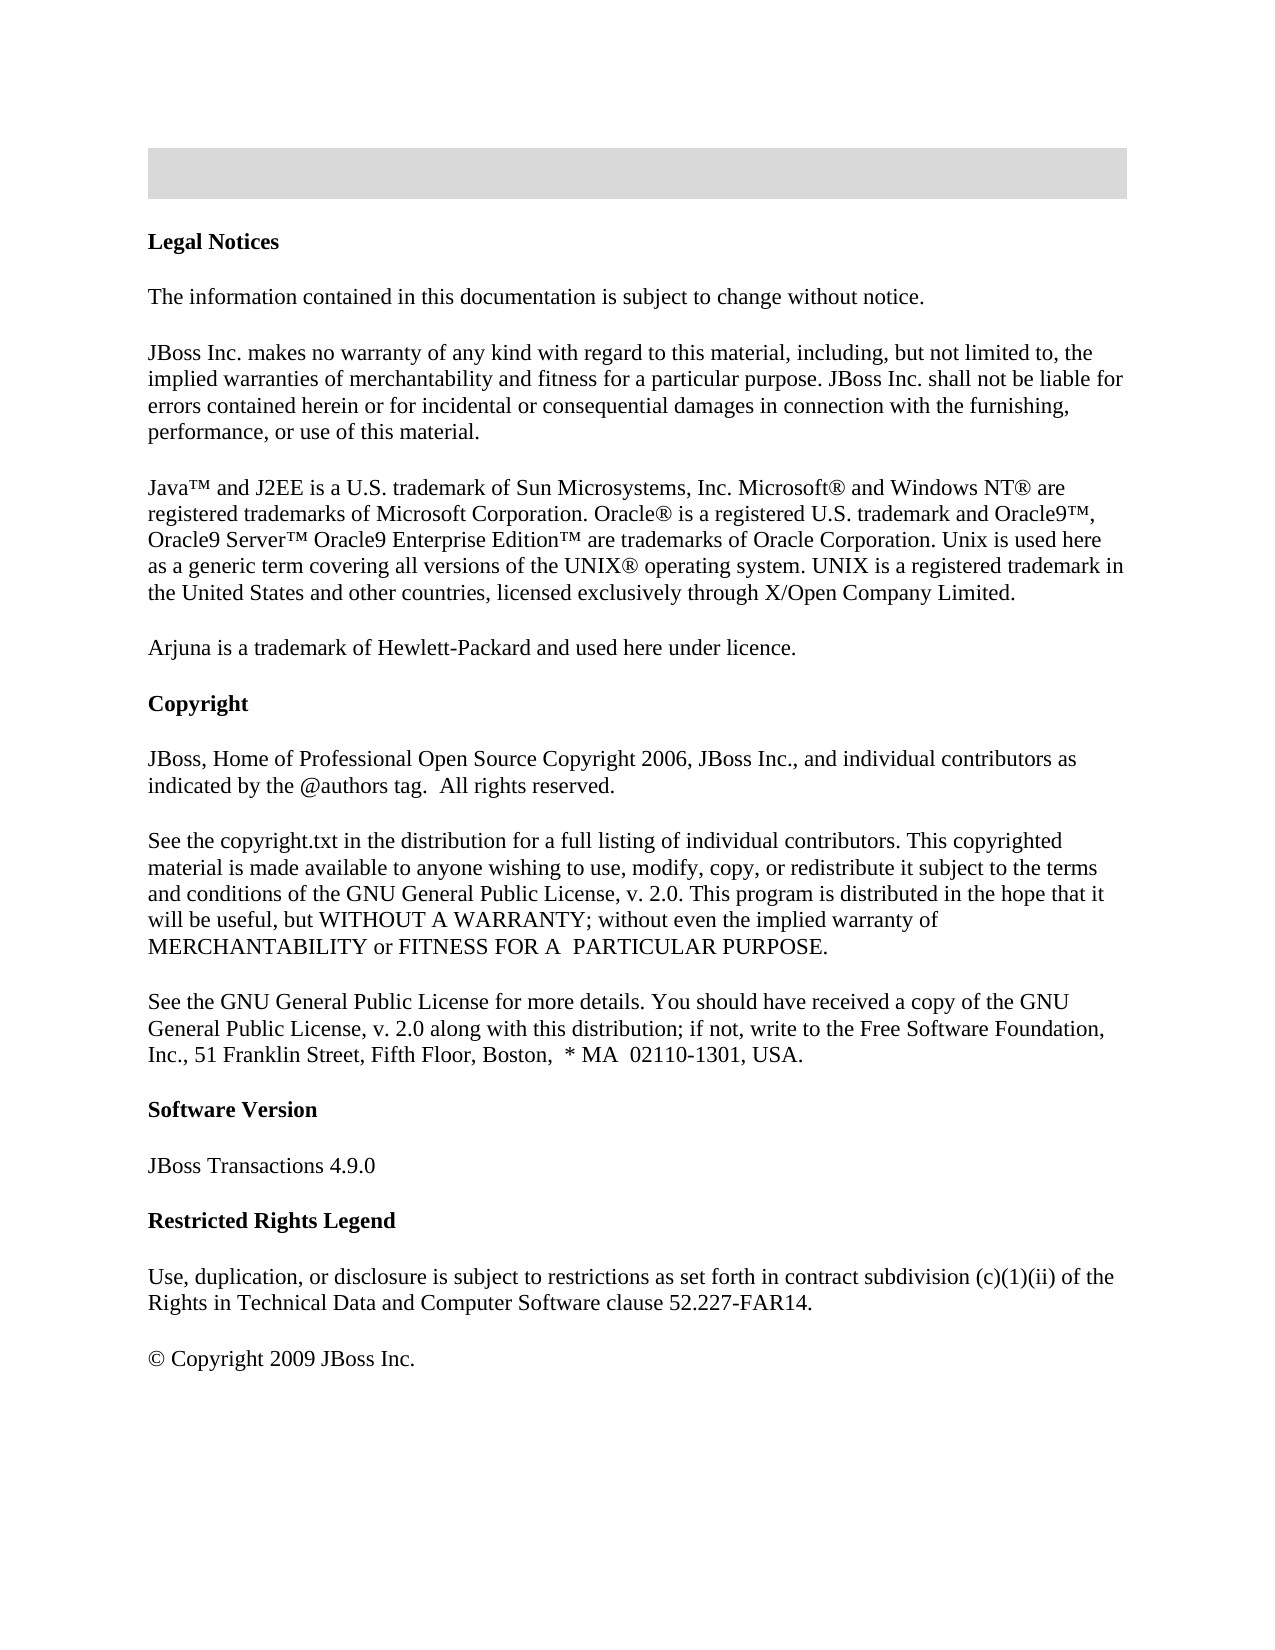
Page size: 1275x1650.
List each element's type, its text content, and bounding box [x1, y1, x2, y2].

text © Copyright 2009 JBoss Inc. [148, 1345, 1127, 1371]
text JBoss Transactions 4.8.0 [148, 1152, 1127, 1178]
text Arjuna is a trademark of Hewlett-Packard and used here under licence. [148, 634, 1127, 661]
text Copyright [148, 690, 1127, 716]
text The information contained in this documentation is subject to change without notice. [148, 283, 1127, 310]
text JBoss Inc. makes no warranty of any kind with regard to this material, including, but not limited to, the implied warranties of merchantability and fitness for a particular purpose. JBoss Inc. shall not be liable for errors contained herein or for incidental or consequential damages in connection with the furnishing, performance, or use of this material. [148, 339, 1127, 444]
text Legal Notices [148, 228, 1127, 254]
text See the copyright.txt in the distribution for a full listing of individual contributors. This copyrighted material is made available to anyone wishing to use, modify, copy, or redistribute it subject to the terms and conditions of the GNU General Public License, v. 2.0. This program is distributed in the hope that it will be useful, but WITHOUT A WARRANTY; without even the implied warranty of MERCHANTABILITY or FITNESS FOR A PARTICULAR PURPOSE. [148, 827, 1127, 959]
text Use, duplication, or disclosure is subject to restrictions as set forth in contract subdivision (c)(1)(ii) of the Rights in Technical Data and Computer Software clause 52.227-FAR14. [148, 1263, 1127, 1316]
text Software Version [148, 1097, 1127, 1123]
text Restricted Rights Legend [148, 1208, 1127, 1234]
text JBoss, Home of Professional Open Source Copyright 2006, JBoss Inc., and individual contributors as indicated by the @authors tag. All rights reserved. [148, 746, 1127, 798]
text Java™ and J2EE is a U.S. trademark of Sun Microsystems, Inc. Microsoft® and Windows NT® are registered trademarks of Microsoft Corporation. Oracle® is a registered U.S. trademark and Oracle9™, Oracle9 Server™ Oracle9 Enterprise Edition™ are trademarks of Oracle Corporation. Unix is used here as a generic term covering all versions of the UNIX® operating system. UNIX is a registered trademark in the United States and other countries, licensed exclusively through X/Open Company Limited. [148, 473, 1127, 605]
text See the GNU General Public License for more details. You should have received a copy of the GNU General Public License, v. 2.0 along with this distribution; if not, write to the Free Software Foundation, Inc., 51 Franklin Street, Fifth Floor, Boston, * MA 02110-1301, USA. [148, 988, 1127, 1067]
